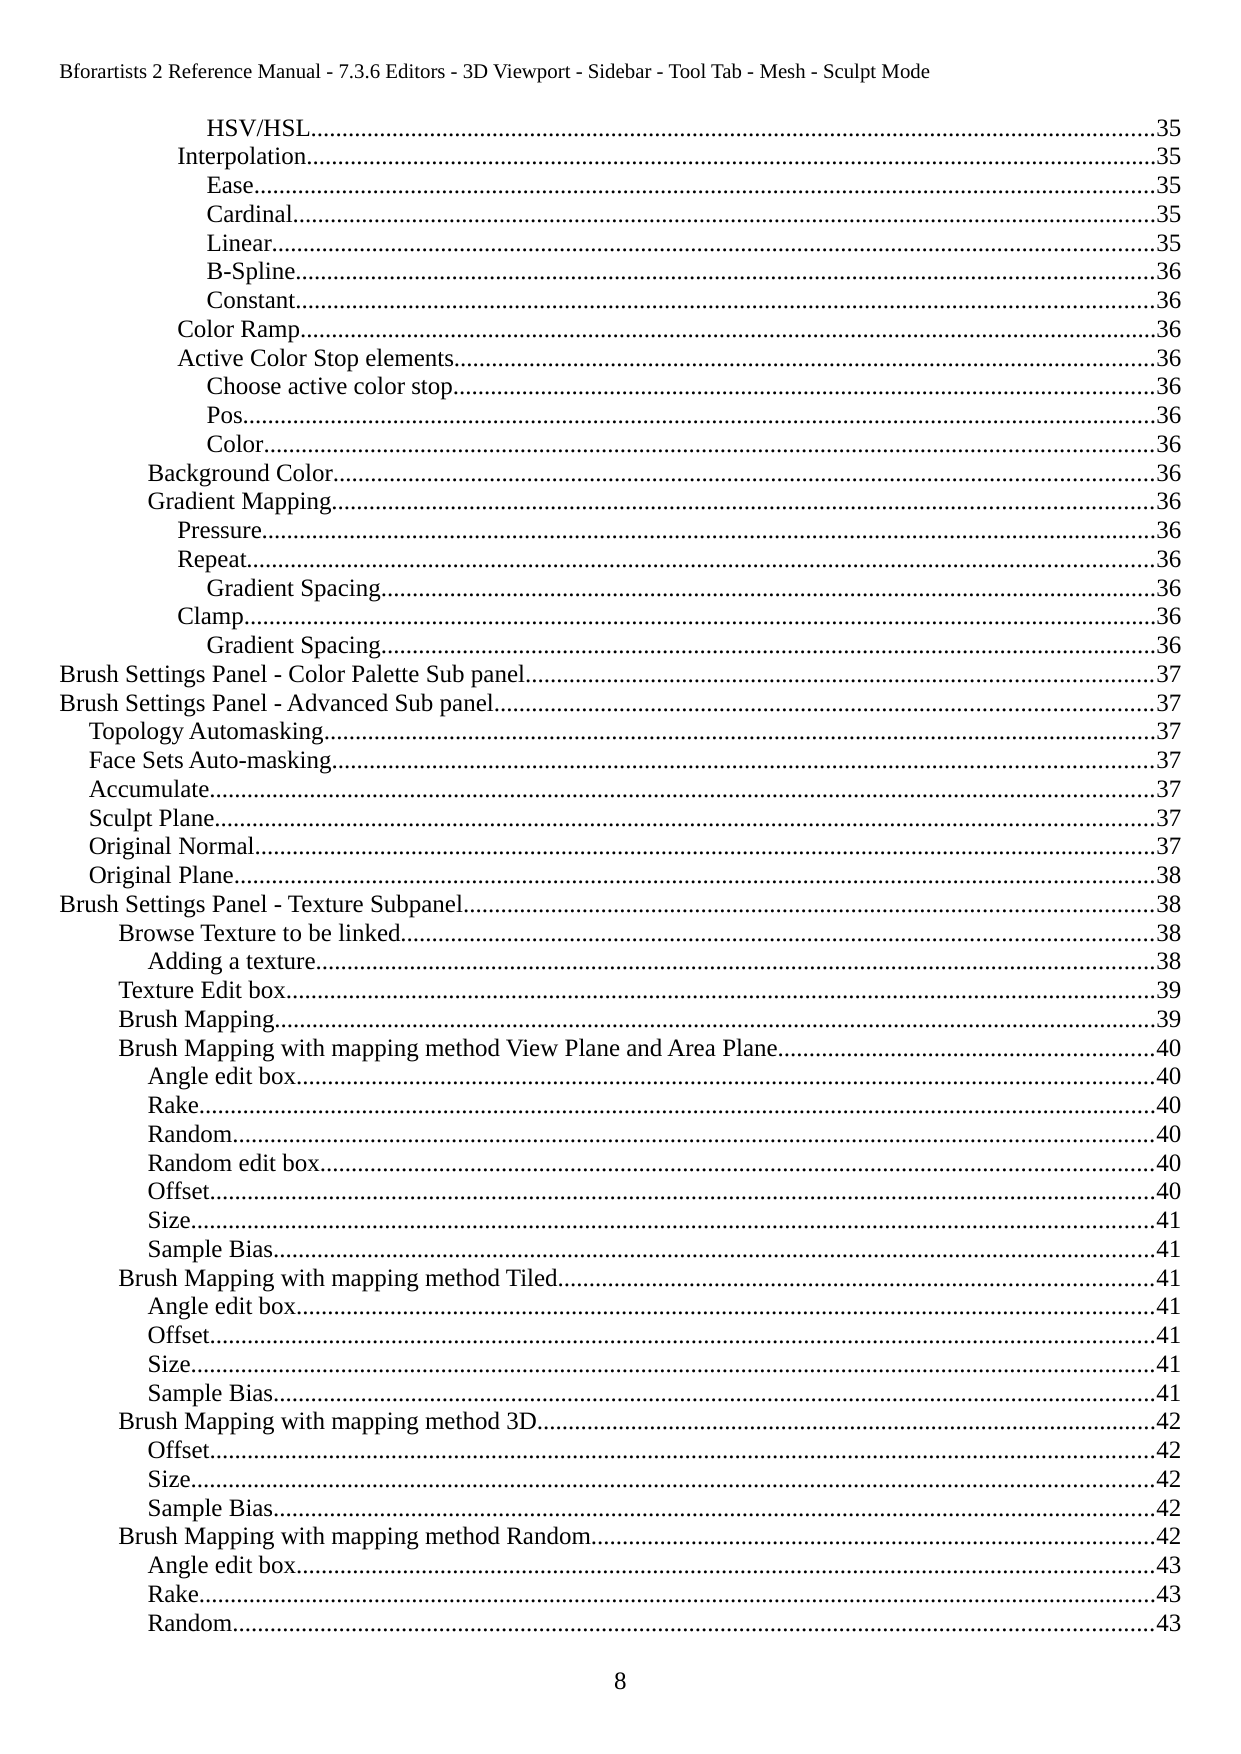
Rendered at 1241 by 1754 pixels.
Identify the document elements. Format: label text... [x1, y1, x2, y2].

text Brush Settings Panel - Color Palette Sub panel 37 [59, 659, 1181, 688]
text Brush Mapping with mapping method 3D 42 [118, 1406, 1181, 1435]
text Color 36 [206, 429, 1181, 458]
text Brush Settings Panel - Advanced Sub panel 37 [59, 688, 1181, 716]
text Accumulate 37 [88, 774, 1181, 803]
text Repeat 36 [177, 544, 1181, 573]
text Offset 42 [147, 1435, 1181, 1464]
text Gradient Mapping 36 [147, 486, 1181, 515]
text Topology Automasking 37 [88, 716, 1181, 745]
text Active Color Stop elements 36 [177, 343, 1181, 371]
text Sample Bias 41 [147, 1234, 1181, 1263]
text Choose active color stop 36 [206, 371, 1181, 400]
text Angle edit box 40 [147, 1061, 1181, 1090]
text Background Color 36 [147, 458, 1181, 486]
text Ease 35 [206, 170, 1181, 199]
text Browse Texture to be linked 38 [118, 918, 1181, 946]
text HSV/HSL 35 [206, 113, 1181, 141]
text Offset 41 [147, 1320, 1181, 1349]
text Pos 36 [206, 400, 1181, 429]
text Size 42 [147, 1464, 1181, 1493]
text Random 40 [147, 1119, 1181, 1148]
text Pressure 36 [177, 515, 1181, 544]
text Angle edit box 41 [147, 1291, 1181, 1320]
text Face Sets Auto-masking 37 [88, 745, 1181, 774]
text Sample Bias 42 [147, 1493, 1181, 1521]
text Brush Mapping with mapping method Random 42 [118, 1521, 1181, 1550]
text Brush Settings Panel - Texture Subpanel 38 [59, 889, 1181, 918]
text B-Spline 36 [206, 256, 1181, 285]
text Original Plane 38 [88, 860, 1181, 889]
text Rake 40 [147, 1090, 1181, 1119]
text Rake 43 [147, 1579, 1181, 1608]
text Brush Mapping 39 [118, 1004, 1181, 1033]
text Brush Mapping with mapping method View Plane and Area Plane 40 [118, 1033, 1181, 1061]
text Offset 40 [147, 1176, 1181, 1205]
text Size 41 [147, 1205, 1181, 1234]
text Gradient Spacing 36 [206, 630, 1181, 659]
text Cardinal 35 [206, 199, 1181, 228]
text Linear 35 [206, 228, 1181, 256]
text Random edit box 40 [147, 1148, 1181, 1176]
text Gradient Spacing 36 [206, 573, 1181, 601]
text Clamp 36 [177, 601, 1181, 630]
text Adding a texture 38 [147, 946, 1181, 975]
text Random 43 [147, 1608, 1181, 1636]
text Constant 36 [206, 285, 1181, 314]
text Color Ramp 36 [177, 314, 1181, 343]
text Sculpt Plane 37 [88, 803, 1181, 831]
text Brush Mapping with mapping method Tiled 41 [118, 1263, 1181, 1291]
text Angle edit box 43 [147, 1550, 1181, 1579]
text Original Normal 37 [88, 831, 1181, 860]
text Texture Edit box 39 [118, 975, 1181, 1004]
text Size 41 [147, 1349, 1181, 1378]
text Sample Bias 41 [147, 1378, 1181, 1406]
text Interpolation 35 [177, 141, 1181, 170]
